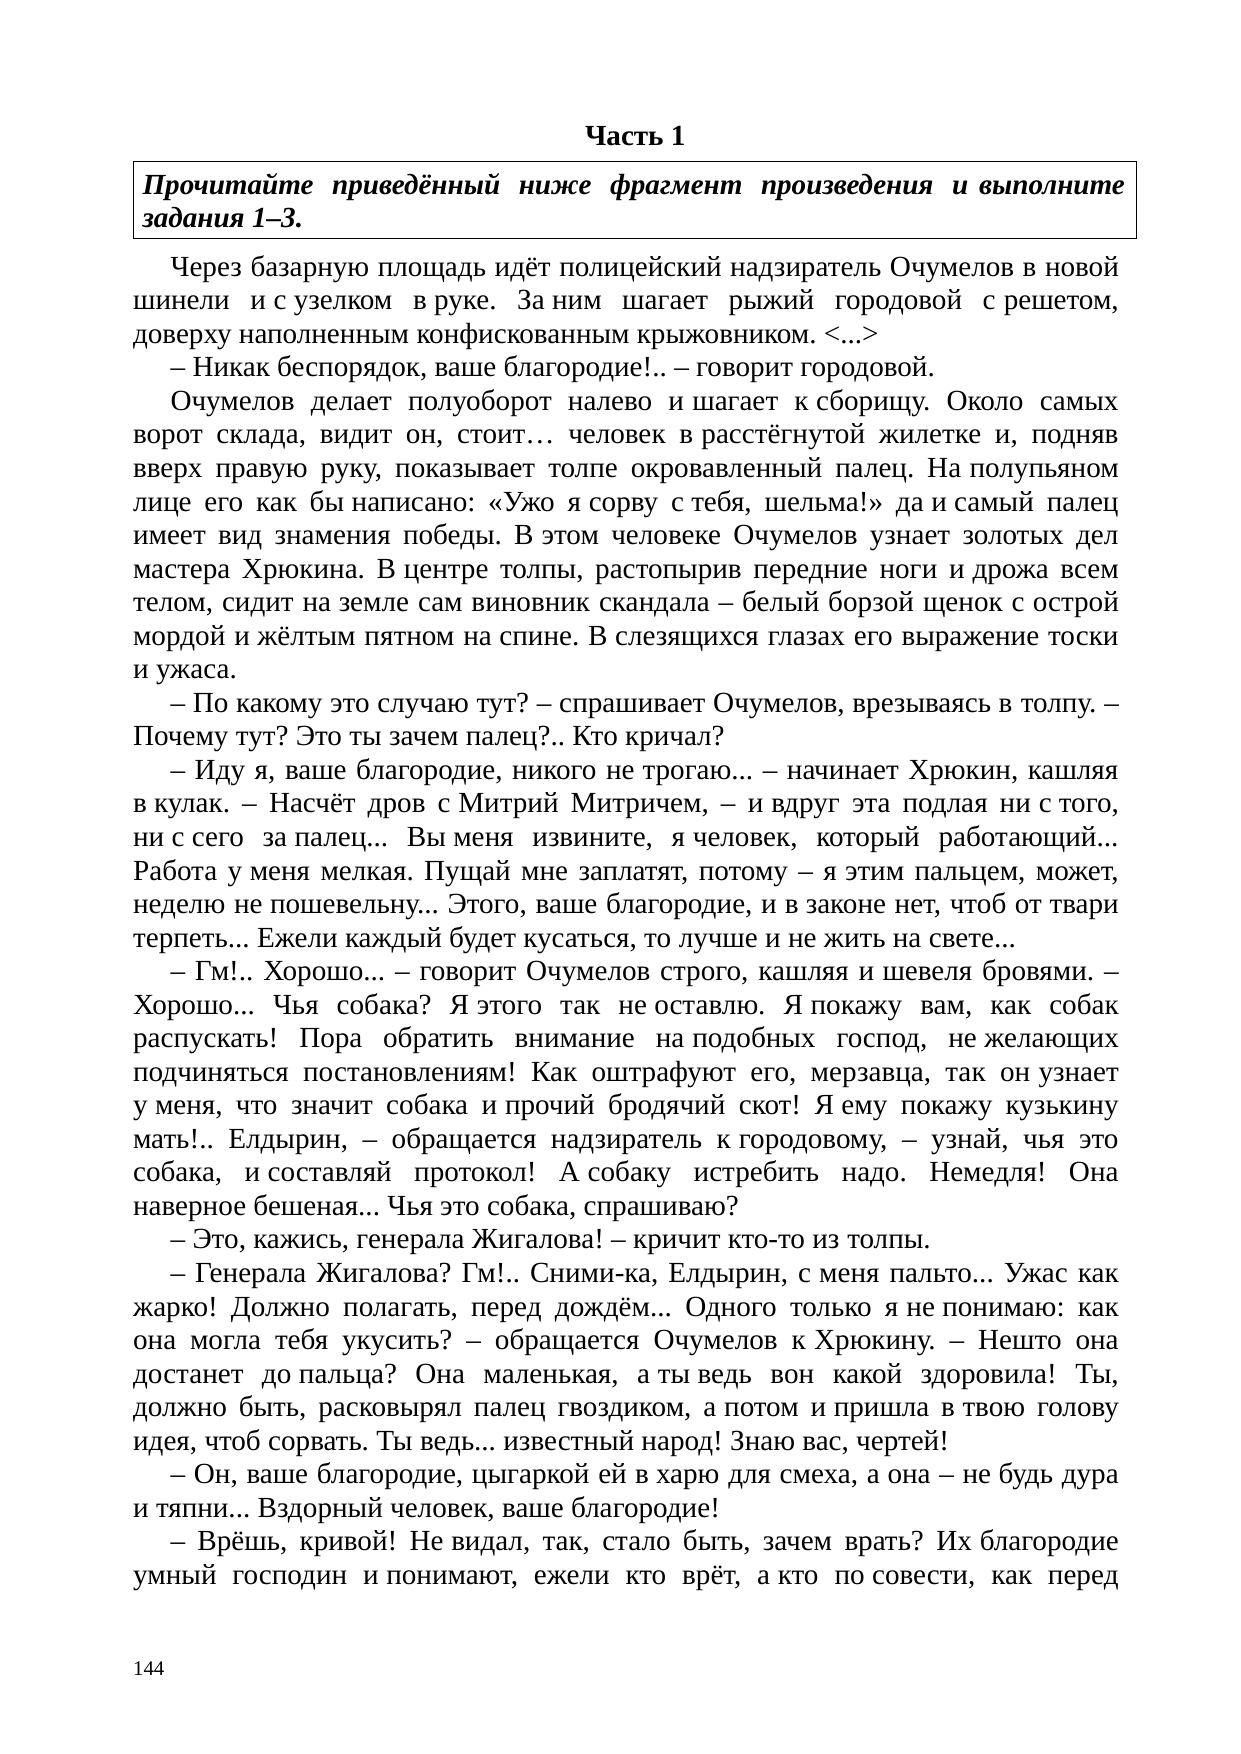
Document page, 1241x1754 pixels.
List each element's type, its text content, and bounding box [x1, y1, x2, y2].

text Через базарную площадь идёт полицейский надзиратель Очумелов в новой шинели и с узелком в руке. За ним шагает рыжий городовой с решетом, доверху наполненным конфискованным крыжовником. <...> [133, 249, 1119, 349]
text – По какому это случаю тут? – спрашивает Очумелов, врезываясь в толпу. – Почему тут? Это ты зачем палец?.. Кто кричал? [133, 685, 1119, 752]
text – Никак беспорядок, ваше благородие!.. – говорит городовой. [133, 349, 1119, 383]
text Очумелов делает полуоборот налево и шагает к сборищу. Около самых ворот склада, видит он, стоит… человек в расстёгнутой жилетке и, подняв вверх правую руку, показывает толпе окровавленный палец. На полупьяном лице его как бы написано: «Ужо я сорву с тебя, шельма!» да и самый палец имеет вид знамения победы. В этом человеке Очумелов узнает золотых дел мастера Хрюкина. В центре толпы, растопырив передние ноги и дрожа всем телом, сидит на земле сам виновник скандала – белый борзой щенок с острой мордой и жёлтым пятном на спине. В слезящихся глазах его выражение тоски и ужаса. [133, 383, 1119, 685]
text – Иду я, ваше благородие, никого не трогаю... – начинает Хрюкин, кашляя в кулак. – Насчёт дров с Митрий Митричем, – и вдруг эта подлая ни с того, ни с сего за палец... Вы меня извините, я человек, который работающий... Работа у меня мелкая. Пущай мне заплатят, потому – я этим пальцем, может, неделю не пошевельну... Этого, ваше благородие, и в законе нет, чтоб от твари терпеть... Ежели каждый будет кусаться, то лучше и не жить на свете... [133, 752, 1119, 953]
text – Это, кажись, генерала Жигалова! – кричит кто-то из толпы. [133, 1222, 1119, 1255]
text Часть 1 [133, 118, 1137, 152]
text – Гм!.. Хорошо... – говорит Очумелов строго, кашляя и шевеля бровями. – Хорошо... Чья собака? Я этого так не оставлю. Я покажу вам, как собак распускать! Пора обратить внимание на подобных господ, не желающих подчиняться постановлениям! Как оштрафуют его, мерзавца, так он узнает у меня, что значит собака и прочий бродячий скот! Я ему покажу кузькину мать!.. Елдырин, – обращается надзиратель к городовому, – узнай, чья это собака, и составляй протокол! А собаку истребить надо. Немедля! Она наверное бешеная... Чья это собака, спрашиваю? [133, 953, 1119, 1222]
text Прочитайте приведённый ниже фрагмент произведения и выполните задания 1–3. [134, 164, 1136, 234]
text – Генерала Жигалова? Гм!.. Сними-ка, Елдырин, с меня пальто... Ужас как жарко! Должно полагать, перед дождём... Одного только я не понимаю: как она могла тебя укусить? – обращается Очумелов к Хрюкину. – Нешто она достанет до пальца? Она маленькая, а ты ведь вон какой здоровила! Ты, должно быть, расковырял палец гвоздиком, а потом и пришла в твою голову идея, чтоб сорвать. Ты ведь... известный народ! Знаю вас, чертей! [133, 1255, 1119, 1456]
text – Врёшь, кривой! Не видал, так, стало быть, зачем врать? Их благородие умный господин и понимают, ежели кто врёт, а кто по совести, как перед [133, 1523, 1119, 1591]
text – Он, ваше благородие, цыгаркой ей в харю для смеха, а она – не будь дура и тяпни... Вздорный человек, ваше благородие! [133, 1456, 1119, 1523]
